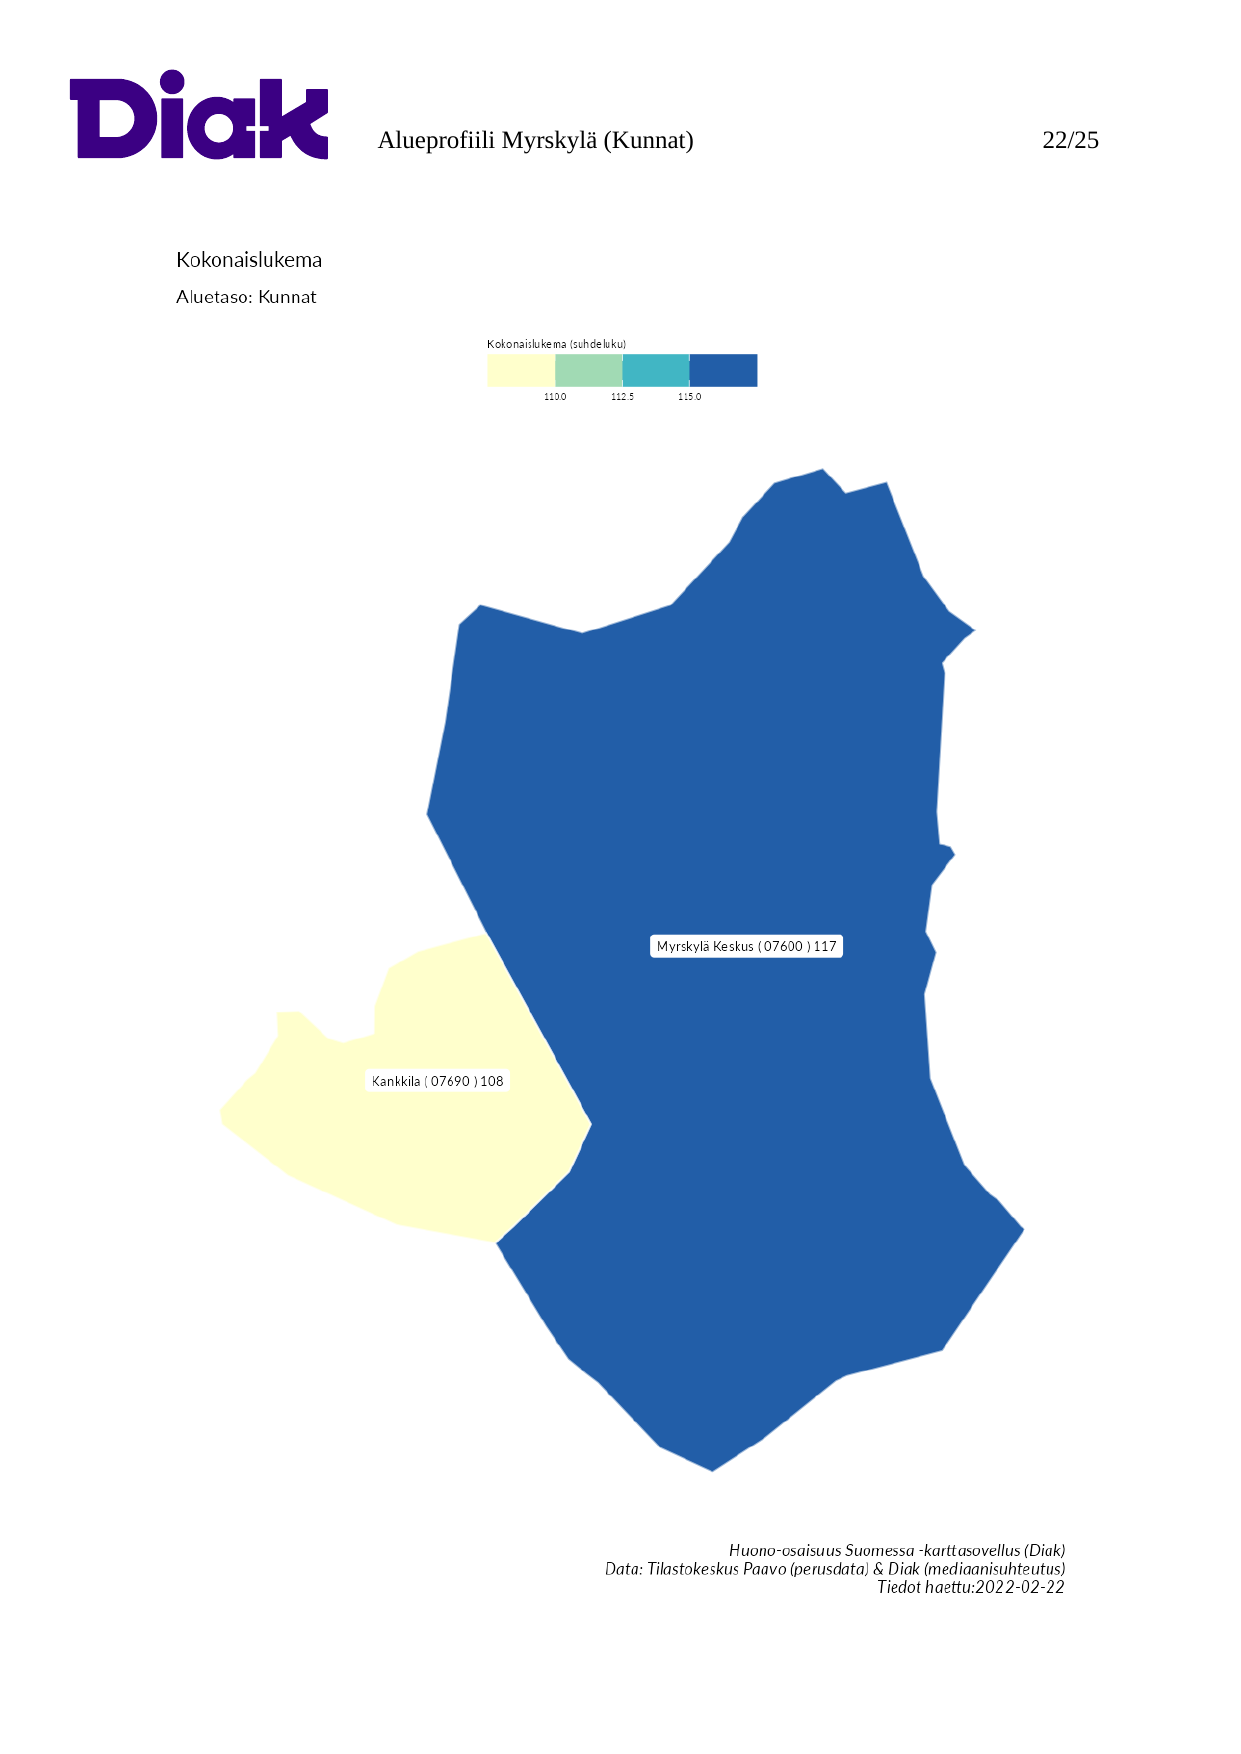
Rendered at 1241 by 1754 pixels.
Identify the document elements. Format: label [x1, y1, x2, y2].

picture [61, 196, 1179, 1651]
